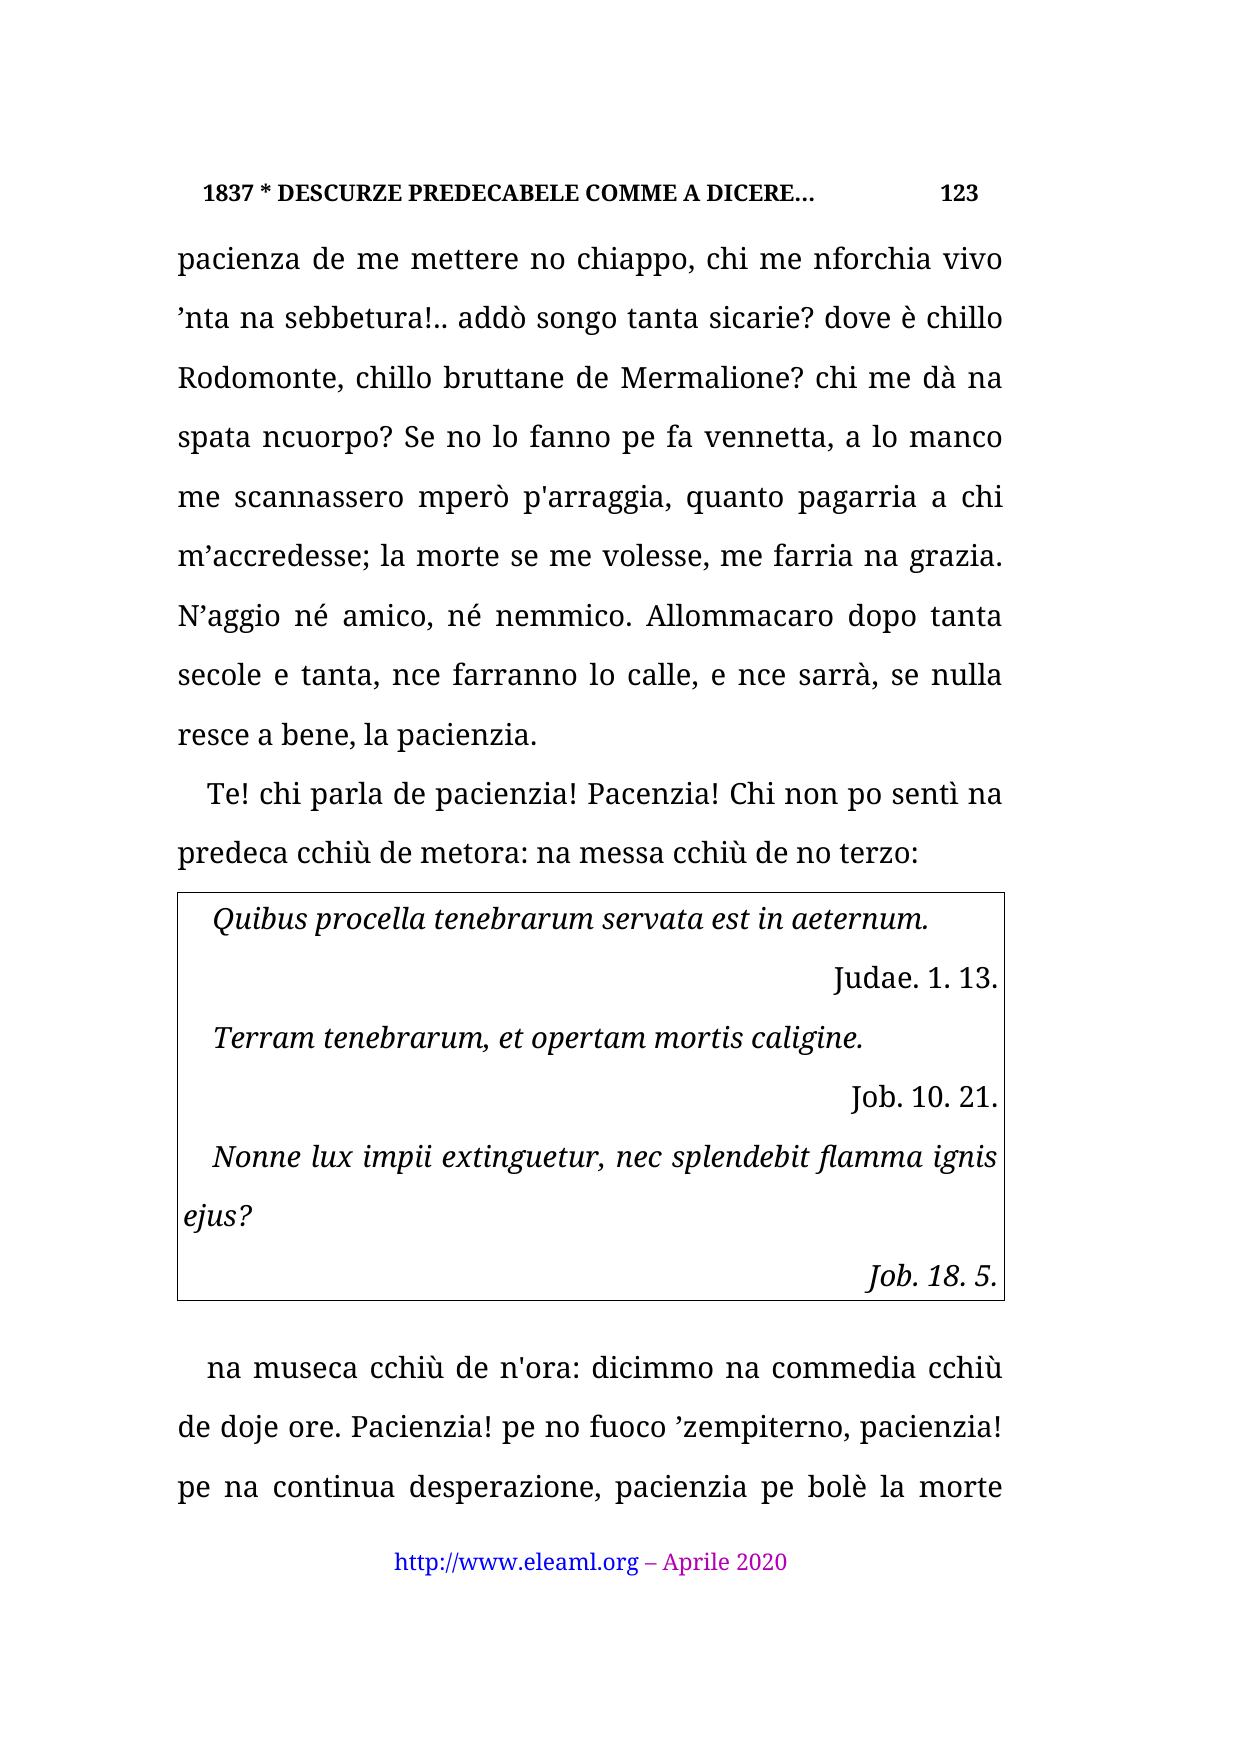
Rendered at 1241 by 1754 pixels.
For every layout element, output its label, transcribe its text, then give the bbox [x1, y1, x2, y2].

table_header Quibus procella tenebrarum servata est in aeternum. Judae. 1. 13. Terram tenebrarum, et opertam mortis caligine. Job. 10. 21. Nonne lux impii extinguetur, nec splendebit flamma ignis ejus? Job. 18. 5. [178, 893, 1004, 1300]
text pacienza de me mettere no chiappo, chi me nforchia vivo ’nta na sebbetura!.. addò songo tanta sicarie? dove è chillo Rodomonte, chillo bruttane de Mermalione? chi me dà na spata ncuorpo? Se no lo fanno pe fa vennetta, a lo manco me scannassero mperò p'arraggia, quanto pagarria a chi m’accredesse; la morte se me volesse, me farria na grazia. N’aggio né amico, né nemmico. Allommacaro dopo tanta secole e tanta, nce farranno lo calle, e nce sarrà, se nulla resce a bene, la pacienzia. [177, 238, 1004, 753]
text Te! chi parla de pacienzia! Pacenzia! Chi non po sentì na predeca cchiù de metora: na messa cchiù de no terzo: [177, 773, 1004, 872]
text na museca cchiù de n'ora: dicimmo na commedia cchiù de doje ore. Pacienzia! pe no fuoco ’zempiterno, pacienzia! pe na continua desperazione, pacienzia pe bolè la morte [177, 1347, 1004, 1506]
